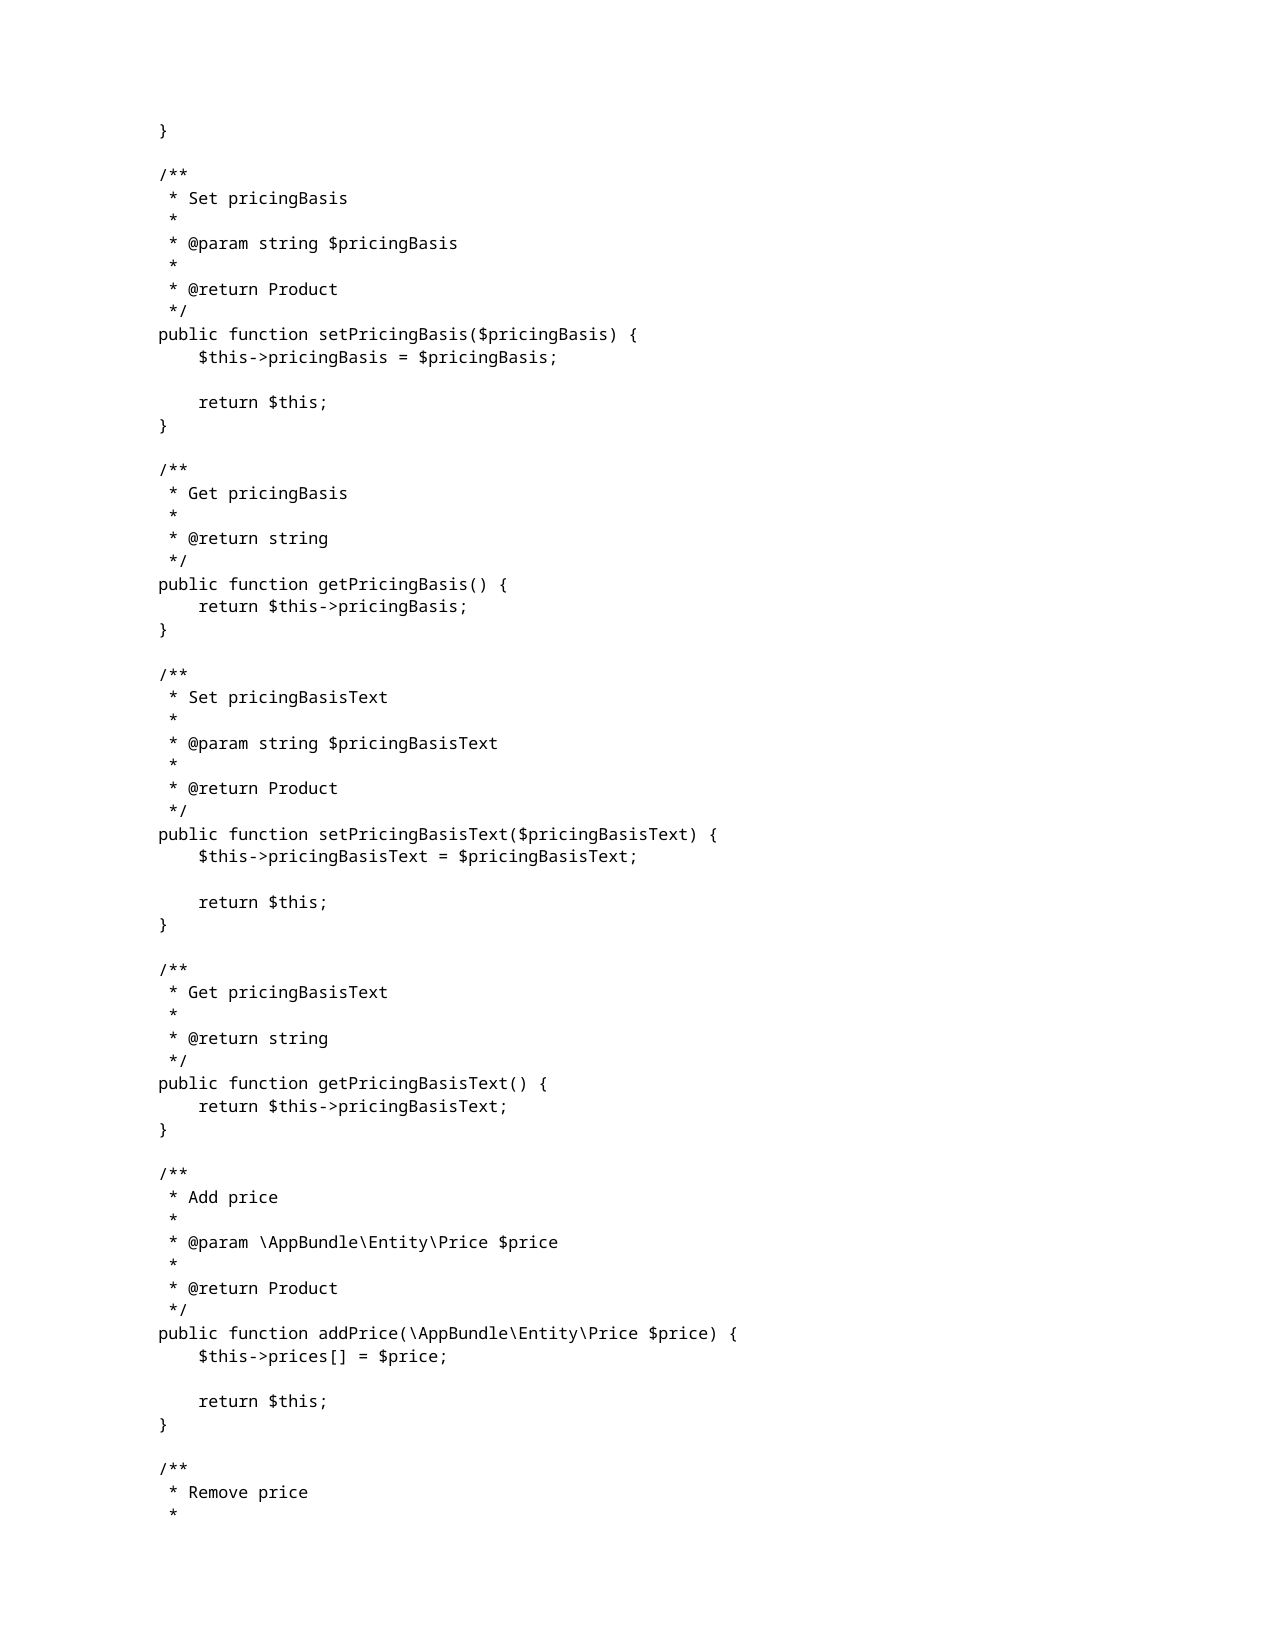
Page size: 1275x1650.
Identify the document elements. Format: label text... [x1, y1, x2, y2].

text $this->pricingBasisText = $pricingBasisText; [118, 845, 1157, 867]
text * [118, 708, 1157, 731]
text return $this; [118, 391, 1157, 413]
text */ [118, 1049, 1157, 1072]
text /** [118, 958, 1157, 981]
text * @return Product [118, 777, 1157, 799]
text } [118, 913, 1157, 936]
text } [118, 118, 1157, 141]
text * [118, 254, 1157, 277]
text * Add price [118, 1185, 1157, 1208]
text } [118, 1117, 1157, 1140]
text public function getPricingBasisText() { [118, 1072, 1157, 1094]
text /** [118, 163, 1157, 186]
text /** [118, 663, 1157, 686]
text /** [118, 1163, 1157, 1185]
text return $this; [118, 1390, 1157, 1412]
text * @param string $pricingBasisText [118, 731, 1157, 754]
text * [118, 1208, 1157, 1231]
text return $this; [118, 890, 1157, 913]
text */ [118, 549, 1157, 572]
text * [118, 754, 1157, 777]
text * @return Product [118, 277, 1157, 300]
text $this->prices[] = $price; [118, 1344, 1157, 1367]
text } [118, 1412, 1157, 1435]
text * [118, 1503, 1157, 1526]
text * Set pricingBasisText [118, 686, 1157, 708]
text * @param string $pricingBasis [118, 232, 1157, 254]
text * @return string [118, 1026, 1157, 1049]
text public function getPricingBasis() { [118, 572, 1157, 595]
text return $this->pricingBasis; [118, 595, 1157, 618]
text * @return string [118, 527, 1157, 549]
text return $this->pricingBasisText; [118, 1094, 1157, 1117]
text * Get pricingBasis [118, 481, 1157, 504]
text * Remove price [118, 1481, 1157, 1503]
text * [118, 504, 1157, 527]
text */ [118, 799, 1157, 822]
text * Set pricingBasis [118, 186, 1157, 209]
text * Get pricingBasisText [118, 981, 1157, 1004]
text */ [118, 1299, 1157, 1322]
text public function setPricingBasisText($pricingBasisText) { [118, 822, 1157, 845]
text * [118, 1004, 1157, 1026]
text */ [118, 300, 1157, 322]
text /** [118, 459, 1157, 481]
text } [118, 618, 1157, 640]
text * [118, 1253, 1157, 1276]
text * @return Product [118, 1276, 1157, 1299]
text } [118, 413, 1157, 436]
text * @param \AppBundle\Entity\Price $price [118, 1231, 1157, 1253]
text public function setPricingBasis($pricingBasis) { [118, 322, 1157, 345]
text $this->pricingBasis = $pricingBasis; [118, 345, 1157, 368]
text public function addPrice(\AppBundle\Entity\Price $price) { [118, 1322, 1157, 1344]
text /** [118, 1458, 1157, 1481]
text * [118, 209, 1157, 232]
